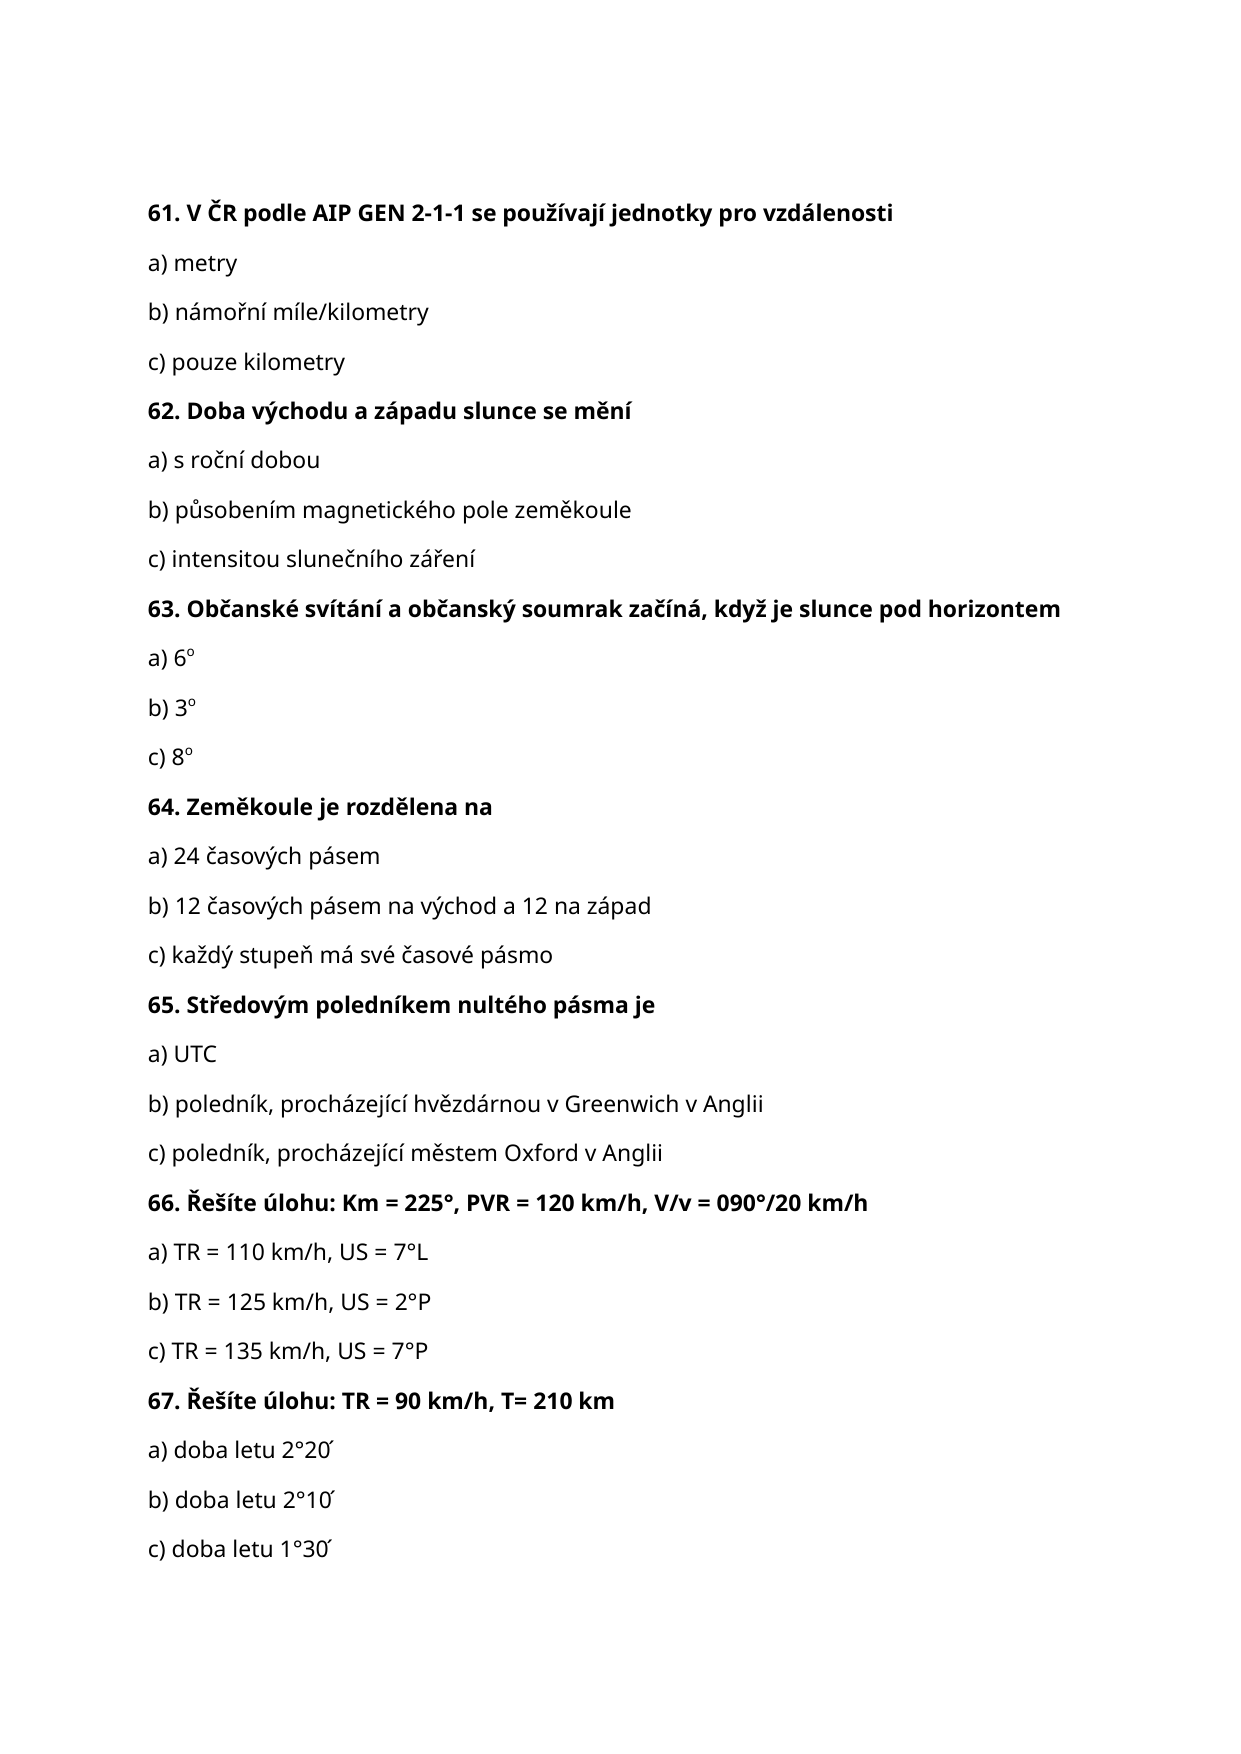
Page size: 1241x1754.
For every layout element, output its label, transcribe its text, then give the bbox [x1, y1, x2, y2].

text b) poledník, procházející hvězdárnou v Greenwich v Anglii [148, 1088, 1093, 1119]
text b) působením magnetického pole zeměkoule [148, 494, 1093, 525]
text 64. Zeměkoule je rozdělena na [148, 791, 1093, 822]
text a) 6o [148, 642, 1093, 674]
text 67. Řešíte úlohu: TR = 90 km/h, T= 210 km [148, 1384, 1093, 1416]
text c) intensitou slunečního záření [148, 543, 1093, 575]
text a) 24 časových pásem [148, 840, 1093, 872]
text 61. V ČR podle AIP GEN 2-1-1 se používají jednotky pro vzdálenosti [148, 197, 1093, 228]
text b) doba letu 2°10 ́ [148, 1483, 1093, 1515]
text a) TR = 110 km/h, US = 7°L [148, 1236, 1093, 1267]
text 65. Středovým poledníkem nultého pásma je [148, 989, 1093, 1020]
text c) každý stupeň má své časové pásmo [148, 939, 1093, 971]
text a) UTC [148, 1038, 1093, 1069]
text 63. Občanské svítání a občanský soumrak začíná, když je slunce pod horizontem [148, 593, 1093, 624]
text c) pouze kilometry [148, 346, 1093, 377]
text a) metry [148, 247, 1093, 278]
text b) 3o [148, 692, 1093, 723]
text c) TR = 135 km/h, US = 7°P [148, 1335, 1093, 1366]
text c) 8o [148, 741, 1093, 773]
text a) s roční dobou [148, 444, 1093, 476]
text a) doba letu 2°20 ́ [148, 1434, 1093, 1465]
text 66. Řešíte úlohu: Km = 225°, PVR = 120 km/h, V/v = 090°/20 km/h [148, 1187, 1093, 1218]
text b) 12 časových pásem na východ a 12 na západ [148, 890, 1093, 921]
text c) poledník, procházející městem Oxford v Anglii [148, 1137, 1093, 1168]
text c) doba letu 1°30 ́ [148, 1533, 1093, 1564]
text 62. Doba východu a západu slunce se mění [148, 395, 1093, 426]
text b) námořní míle/kilometry [148, 296, 1093, 327]
text b) TR = 125 km/h, US = 2°P [148, 1286, 1093, 1317]
